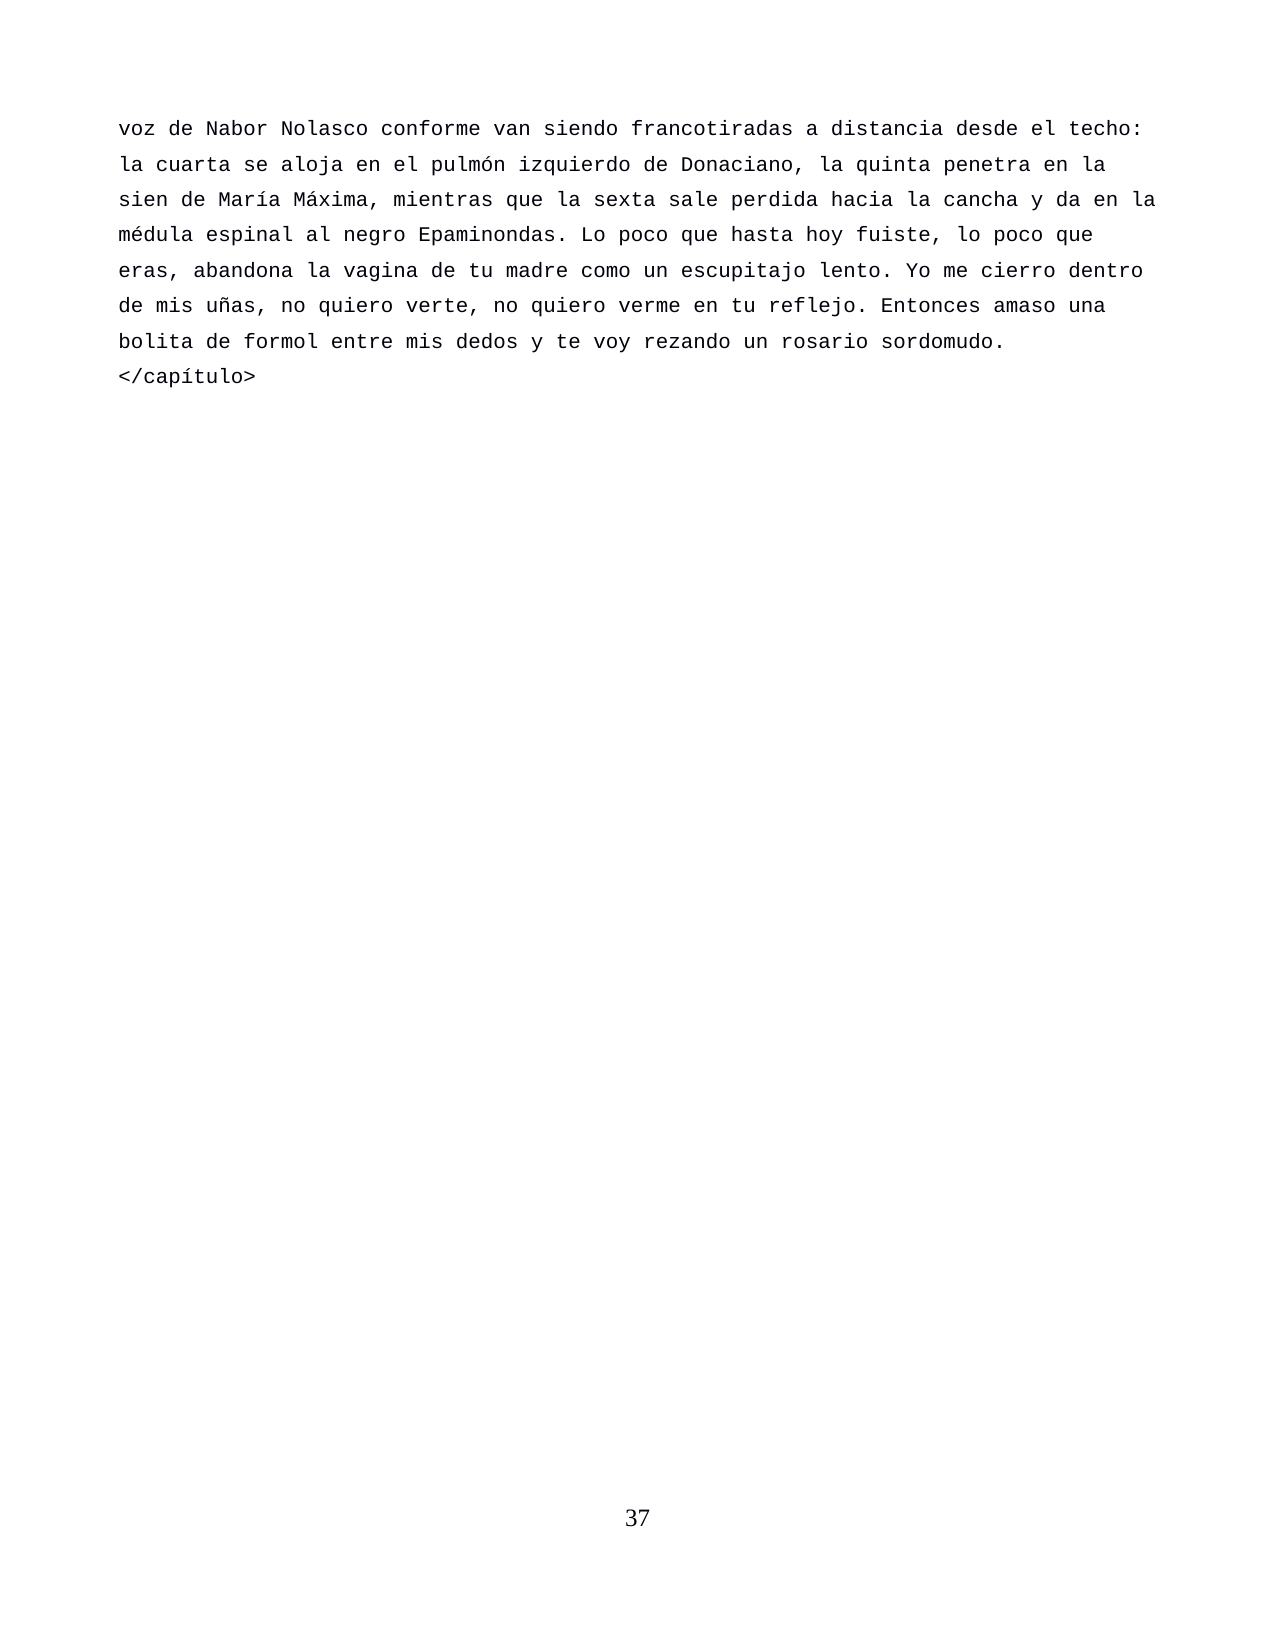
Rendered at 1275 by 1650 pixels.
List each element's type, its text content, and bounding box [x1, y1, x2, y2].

text </capítulo> [118, 366, 1157, 390]
text voz de Nabor Nolasco conforme van siendo francotiradas a distancia desde el techo: la cuarta se aloja en el pulmón izquierdo de Donaciano, la quinta penetra en la sien de María Máxima, mientras que la sexta sale perdida hacia la cancha y da en la médula espinal al negro Epaminondas. Lo poco que hasta hoy fuiste, lo poco que eras, abandona la vagina de tu madre como un escupitajo lento. Yo me cierro dentro de mis uñas, no quiero verte, no quiero verme en tu reflejo. Entonces amaso una bolita de formol entre mis dedos y te voy rezando un rosario sordomudo. [118, 118, 1157, 354]
